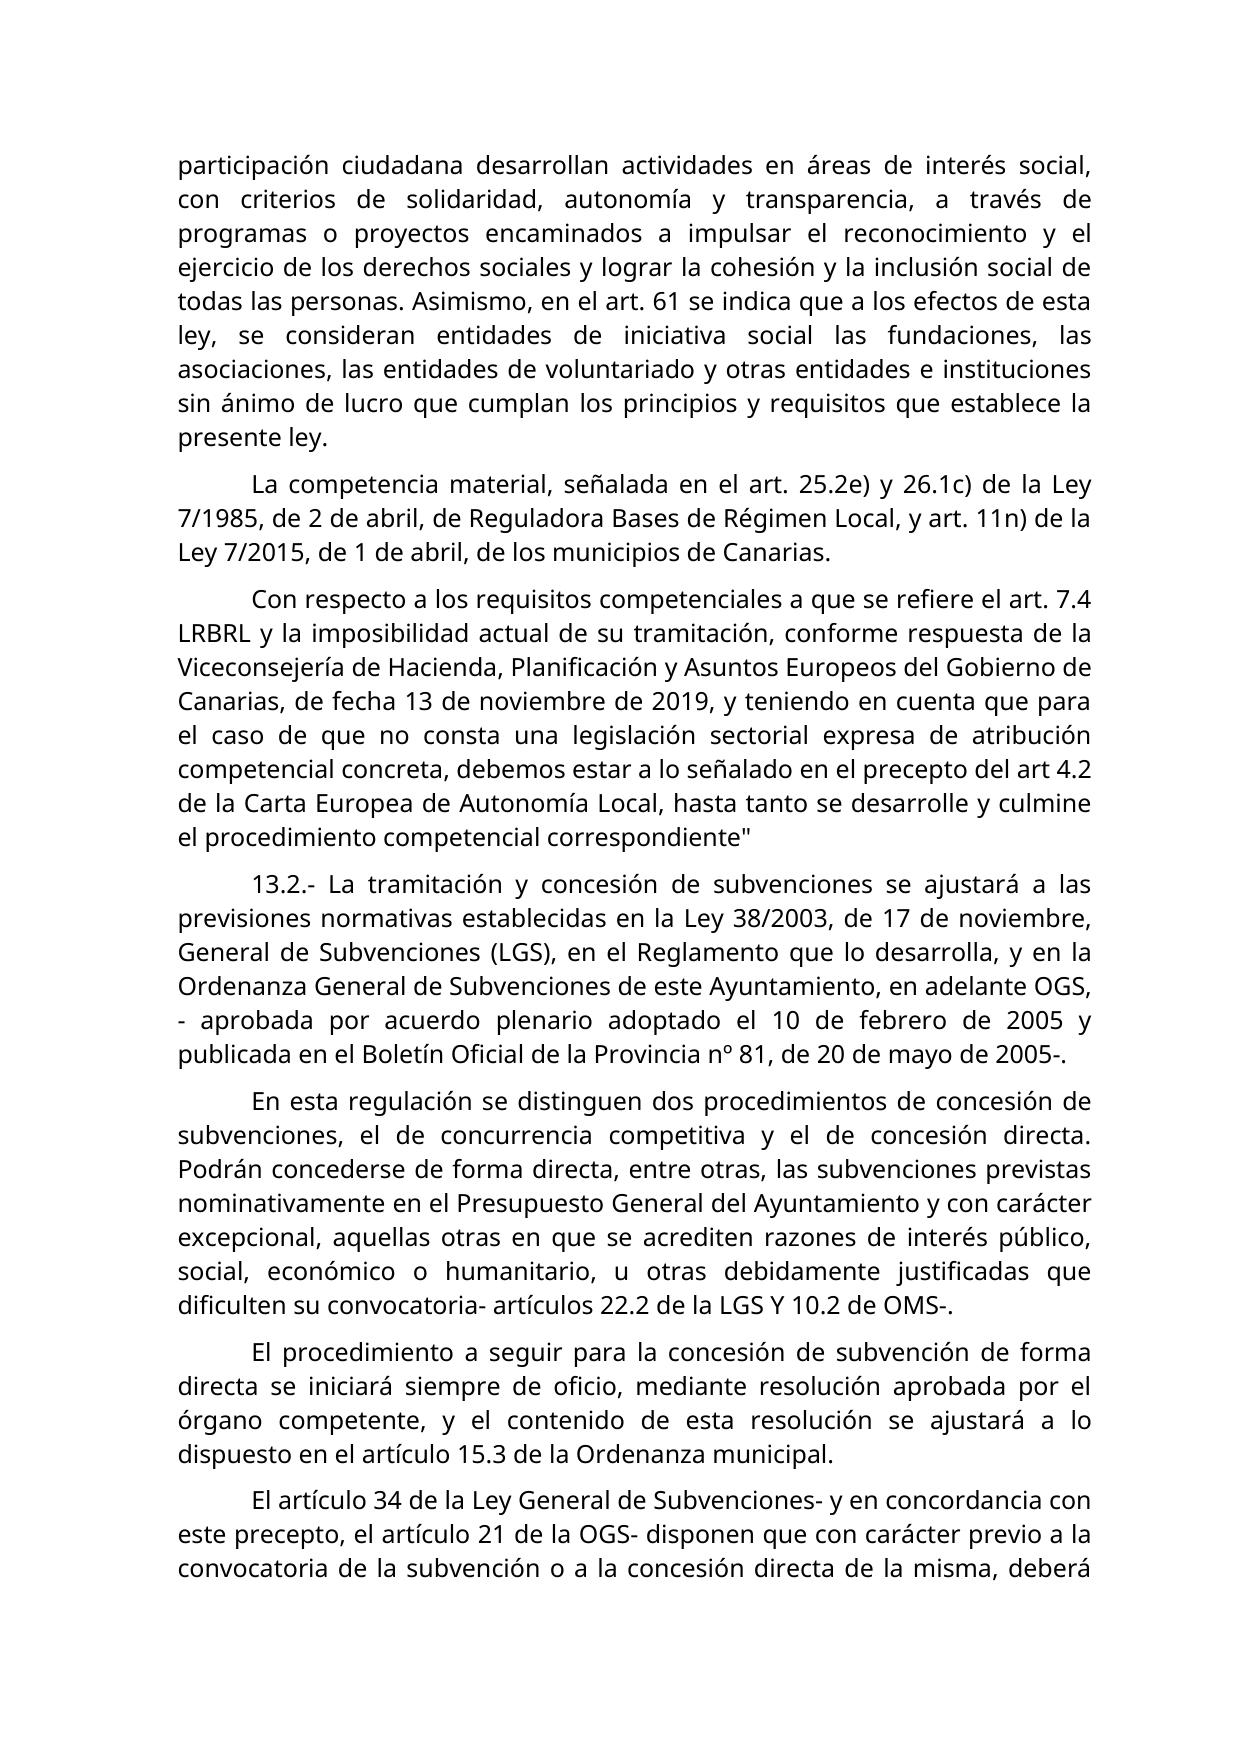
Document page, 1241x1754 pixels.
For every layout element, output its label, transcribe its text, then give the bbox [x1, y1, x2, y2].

text Con respecto a los requisitos competenciales a que se refiere el art. 7.4 LRBRL y la imposibilidad actual de su tramitación, conforme respuesta de la Viceconsejería de Hacienda, Planificación y Asuntos Europeos del Gobierno de Canarias, de fecha 13 de noviembre de 2019, y teniendo en cuenta que para el caso de que no consta una legislación sectorial expresa de atribución competencial concreta, debemos estar a lo señalado en el precepto del art 4.2 de la Carta Europea de Autonomía Local, hasta tanto se desarrolle y culmine el procedimiento competencial correspondiente" [177, 581, 1093, 854]
text 13.2.- La tramitación y concesión de subvenciones se ajustará a las previsiones normativas establecidas en la Ley 38/2003, de 17 de noviembre, General de Subvenciones (LGS), en el Reglamento que lo desarrolla, y en la Ordenanza General de Subvenciones de este Ayuntamiento, en adelante OGS, - aprobada por acuerdo plenario adoptado el 10 de febrero de 2005 y publicada en el Boletín Oficial de la Provincia nº 81, de 20 de mayo de 2005-. [177, 866, 1093, 1071]
text El artículo 34 de la Ley General de Subvenciones- y en concordancia con este precepto, el artículo 21 de la OGS- disponen que con carácter previo a la convocatoria de la subvención o a la concesión directa de la misma, deberá [177, 1483, 1093, 1585]
text La competencia material, señalada en el art. 25.2e) y 26.1c) de la Ley 7/1985, de 2 de abril, de Reguladora Bases de Régimen Local, y art. 11n) de la Ley 7/2015, de 1 de abril, de los municipios de Canarias. [177, 467, 1093, 569]
text El procedimiento a seguir para la concesión de subvención de forma directa se iniciará siempre de oficio, mediante resolución aprobada por el órgano competente, y el contenido de esta resolución se ajustará a lo dispuesto en el artículo 15.3 de la Ordenanza municipal. [177, 1334, 1093, 1470]
text participación ciudadana desarrollan actividades en áreas de interés social, con criterios de solidaridad, autonomía y transparencia, a través de programas o proyectos encaminados a impulsar el reconocimiento y el ejercicio de los derechos sociales y lograr la cohesión y la inclusión social de todas las personas. Asimismo, en el art. 61 se indica que a los efectos de esta ley, se consideran entidades de iniciativa social las fundaciones, las asociaciones, las entidades de voluntariado y otras entidades e instituciones sin ánimo de lucro que cumplan los principios y requisitos que establece la presente ley. [177, 148, 1093, 454]
text En esta regulación se distinguen dos procedimientos de concesión de subvenciones, el de concurrencia competitiva y el de concesión directa. Podrán concederse de forma directa, entre otras, las subvenciones previstas nominativamente en el Presupuesto General del Ayuntamiento y con carácter excepcional, aquellas otras en que se acrediten razones de interés público, social, económico o humanitario, u otras debidamente justificadas que dificulten su convocatoria- artículos 22.2 de la LGS Y 10.2 de OMS-. [177, 1083, 1093, 1322]
